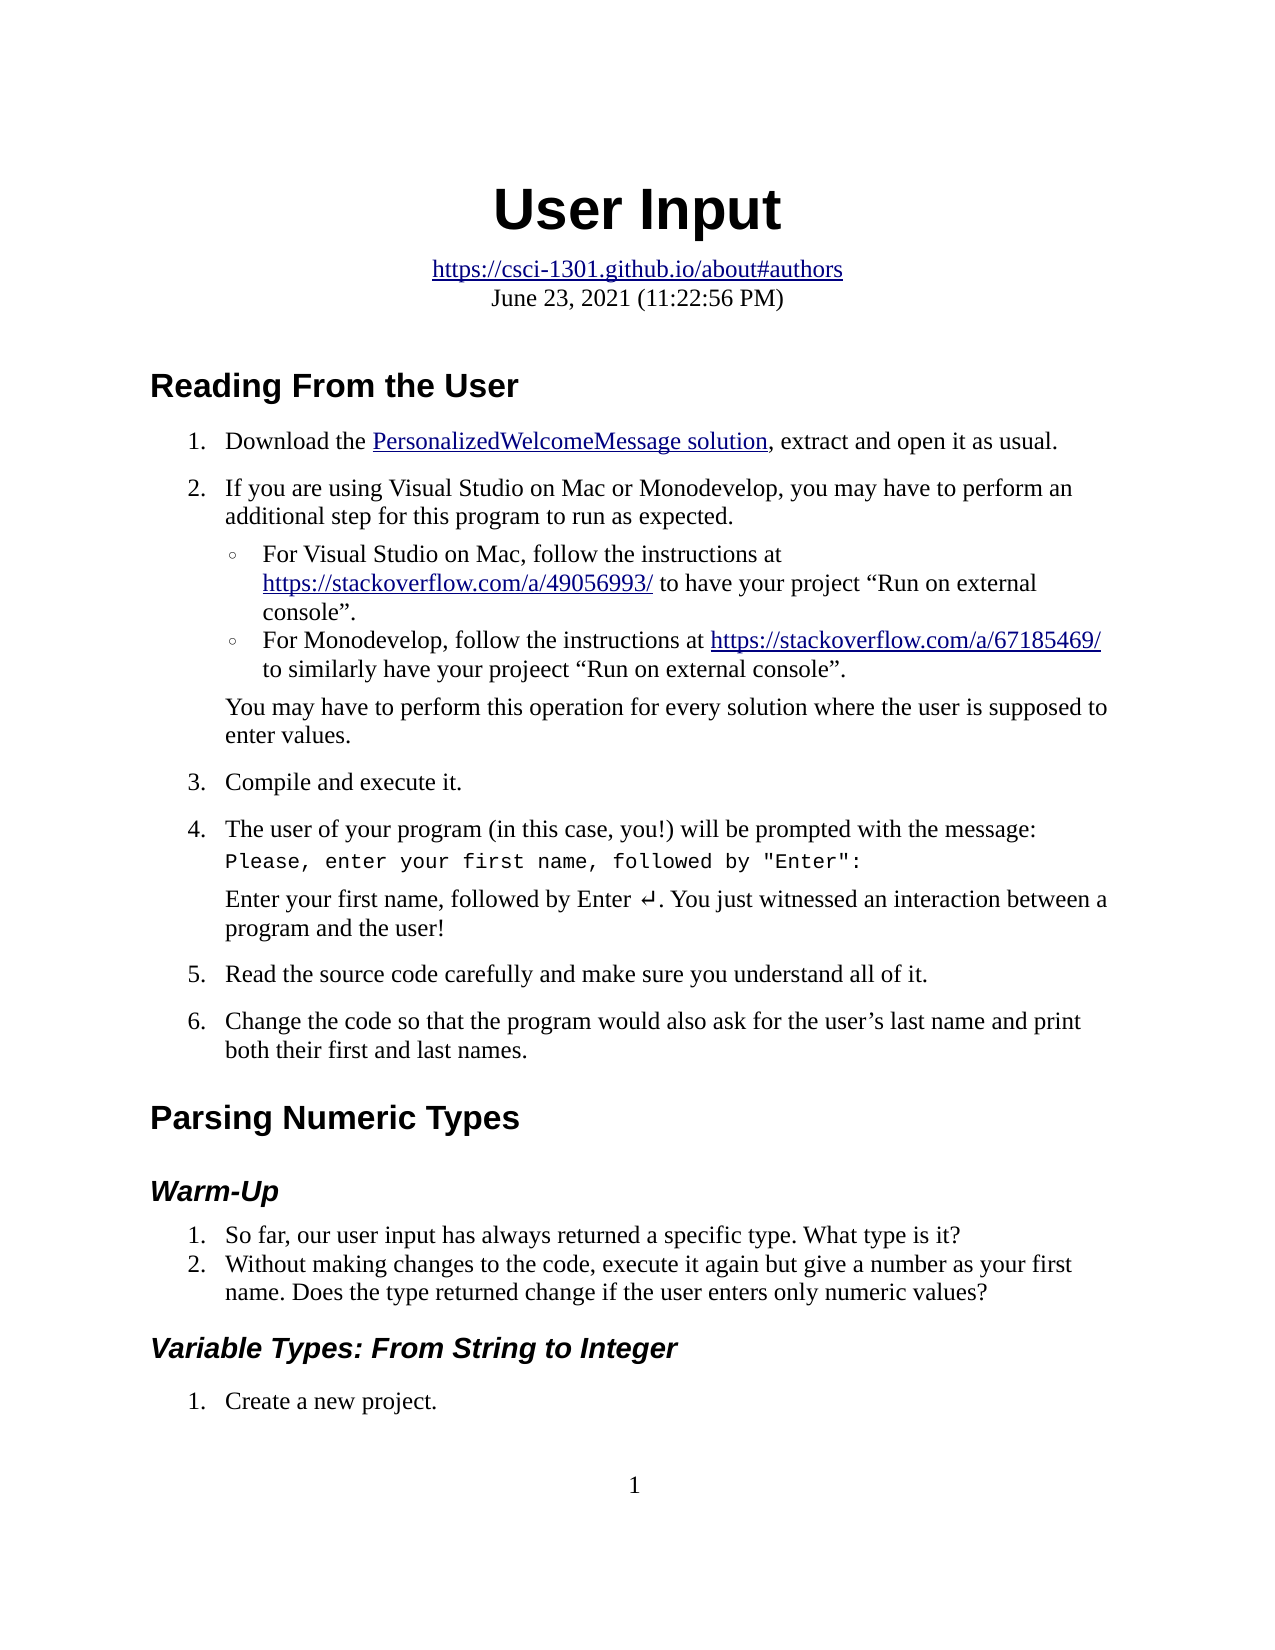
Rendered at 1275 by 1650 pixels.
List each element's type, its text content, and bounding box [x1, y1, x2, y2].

title User Input [150, 175, 1125, 242]
list If you are using Visual Studio on Mac or Monodevelop, you may have to perform an additional step for this program to run as expected. [187, 473, 1125, 530]
subtitle Parsing Numeric Types [150, 1098, 1125, 1136]
subtitle Warm-Up [150, 1174, 1125, 1207]
text https://csci-1301.github.io/about#authors [150, 254, 1125, 283]
list Read the source code carefully and make sure you understand all of it. [187, 959, 1125, 988]
list For Monodevelop, follow the instructions at https://stackoverflow.com/a/67185469/ to similarly have your projeect “Run on external console”. [225, 625, 1125, 683]
list Please, enter your first name, followed by "Enter": [187, 852, 1125, 875]
list For Visual Studio on Mac, follow the instructions at https://stackoverflow.com/a/49056993/ to have your project “Run on external console”. [225, 539, 1125, 625]
subtitle Reading From the User [150, 366, 1125, 404]
list You may have to perform this operation for every solution where the user is supposed to enter values. [187, 692, 1125, 749]
text June 23, 2021 (11:22:56 PM) [150, 283, 1125, 312]
list Change the code so that the program would also ask for the user’s last name and print both their first and last names. [187, 1006, 1125, 1064]
list Without making changes to the code, execute it again but give a number as your first name. Does the type returned change if the user enters only numeric values? [187, 1249, 1125, 1306]
list Enter your first name, followed by Enter ↵. You just witnessed an interaction between a program and the user! [187, 884, 1125, 942]
list Download the PersonalizedWelcomeMessage solution, extract and open it as usual. [187, 426, 1125, 455]
list Create a new project. [187, 1386, 1125, 1415]
subtitle Variable Types: From String to Integer [150, 1331, 1125, 1365]
list Compile and execute it. [187, 767, 1125, 796]
list The user of your program (in this case, you!) will be prompted with the message: [187, 814, 1125, 843]
list So far, our user input has always returned a specific type. What type is it? [187, 1220, 1125, 1249]
